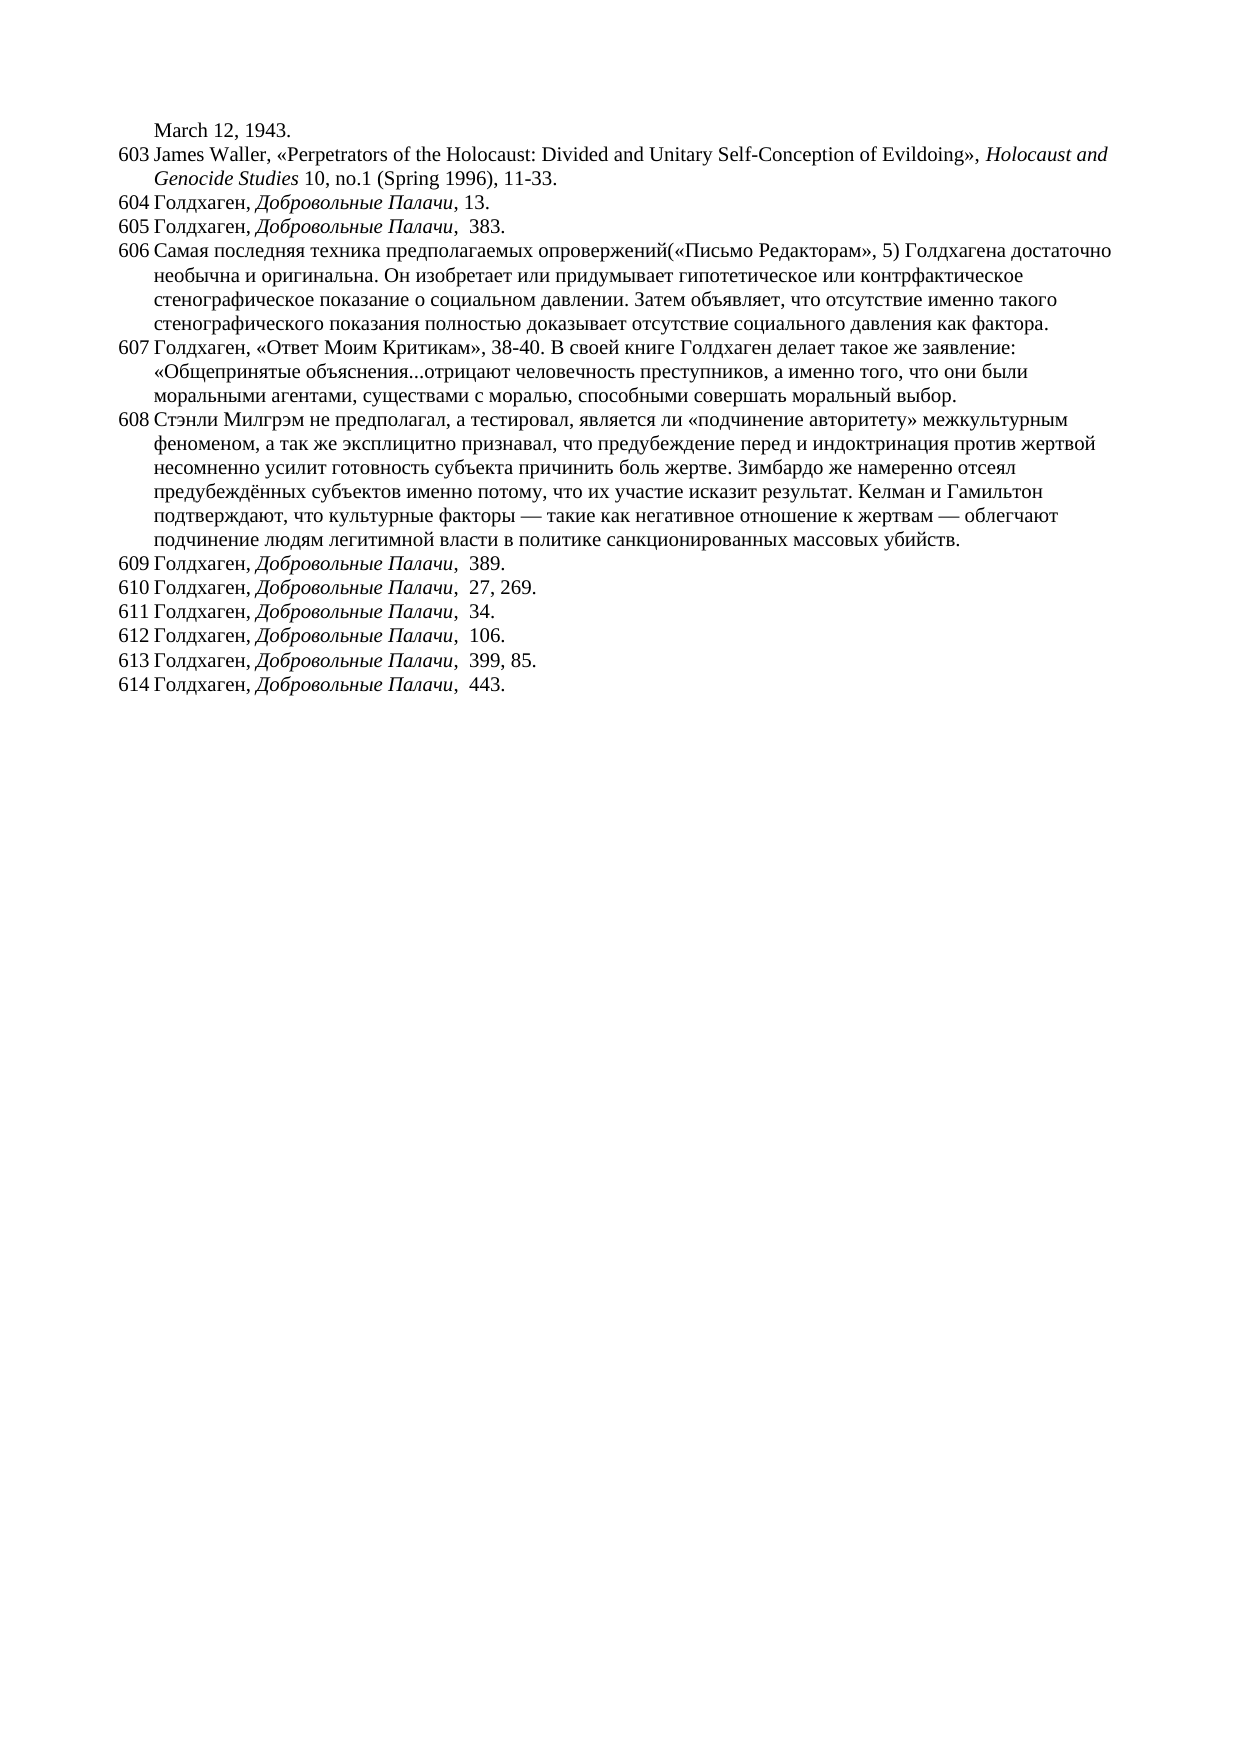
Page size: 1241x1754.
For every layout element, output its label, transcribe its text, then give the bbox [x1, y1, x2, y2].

text Голдхаген, Добровольные Палачи, 443. [118, 672, 1122, 696]
text Голдхаген, Добровольные Палачи, 27, 269. [118, 575, 1122, 599]
text Голдхаген, Добровольные Палачи, 34. [118, 599, 1122, 623]
text Голдхаген, «Ответ Моим Критикам», 38-40. В своей книге Голдхаген делает такое же заявление: «Общепринятые объяснения...отрицают человечность преступников, а именно того, что они были моральными агентами, существами с моралью, способными совершать моральный выбор. [118, 335, 1122, 407]
text Голдхаген, Добровольные Палачи, 106. [118, 623, 1122, 647]
text Самая последняя техника предполагаемых опровержений(«Письмо Редакторам», 5) Голдхагена достаточно необычна и оригинальна. Он изобретает или придумывает гипотетическое или контрфактическое стенографическое показание о социальном давлении. Затем объявляет, что отсутствие именно такого стенографического показания полностью доказывает отсутствие социального давления как фактора. [118, 238, 1122, 335]
text James Waller, «Perpetrators of the Holocaust: Divided and Unitary Self-Conception of Evildoing», Holocaust and Genocide Studies 10, no.1 (Spring 1996), 11-33. [118, 142, 1122, 190]
text Стэнли Милгрэм не предполагал, а тестировал, является ли «подчинение авторитету» межкультурным феноменом, а так же эксплицитно признавал, что предубеждение перед и индоктринация против жертвой несомненно усилит готовность субъекта причинить боль жертве. Зимбардо же намеренно отсеял предубеждённых субъектов именно потому, что их участие исказит результат. Келман и Гамильтон подтверждают, что культурные факторы — такие как негативное отношение к жертвам — облегчают подчинение людям легитимной власти в политике санкционированных массовых убийств. [118, 407, 1122, 551]
text Голдхаген, Добровольные Палачи, 389. [118, 551, 1122, 575]
text Голдхаген, Добровольные Палачи, 399, 85. [118, 647, 1122, 672]
text Голдхаген, Добровольные Палачи, 13. [118, 190, 1122, 214]
text Голдхаген, Добровольные Палачи, 383. [118, 214, 1122, 238]
text March 12, 1943. [118, 118, 1122, 142]
